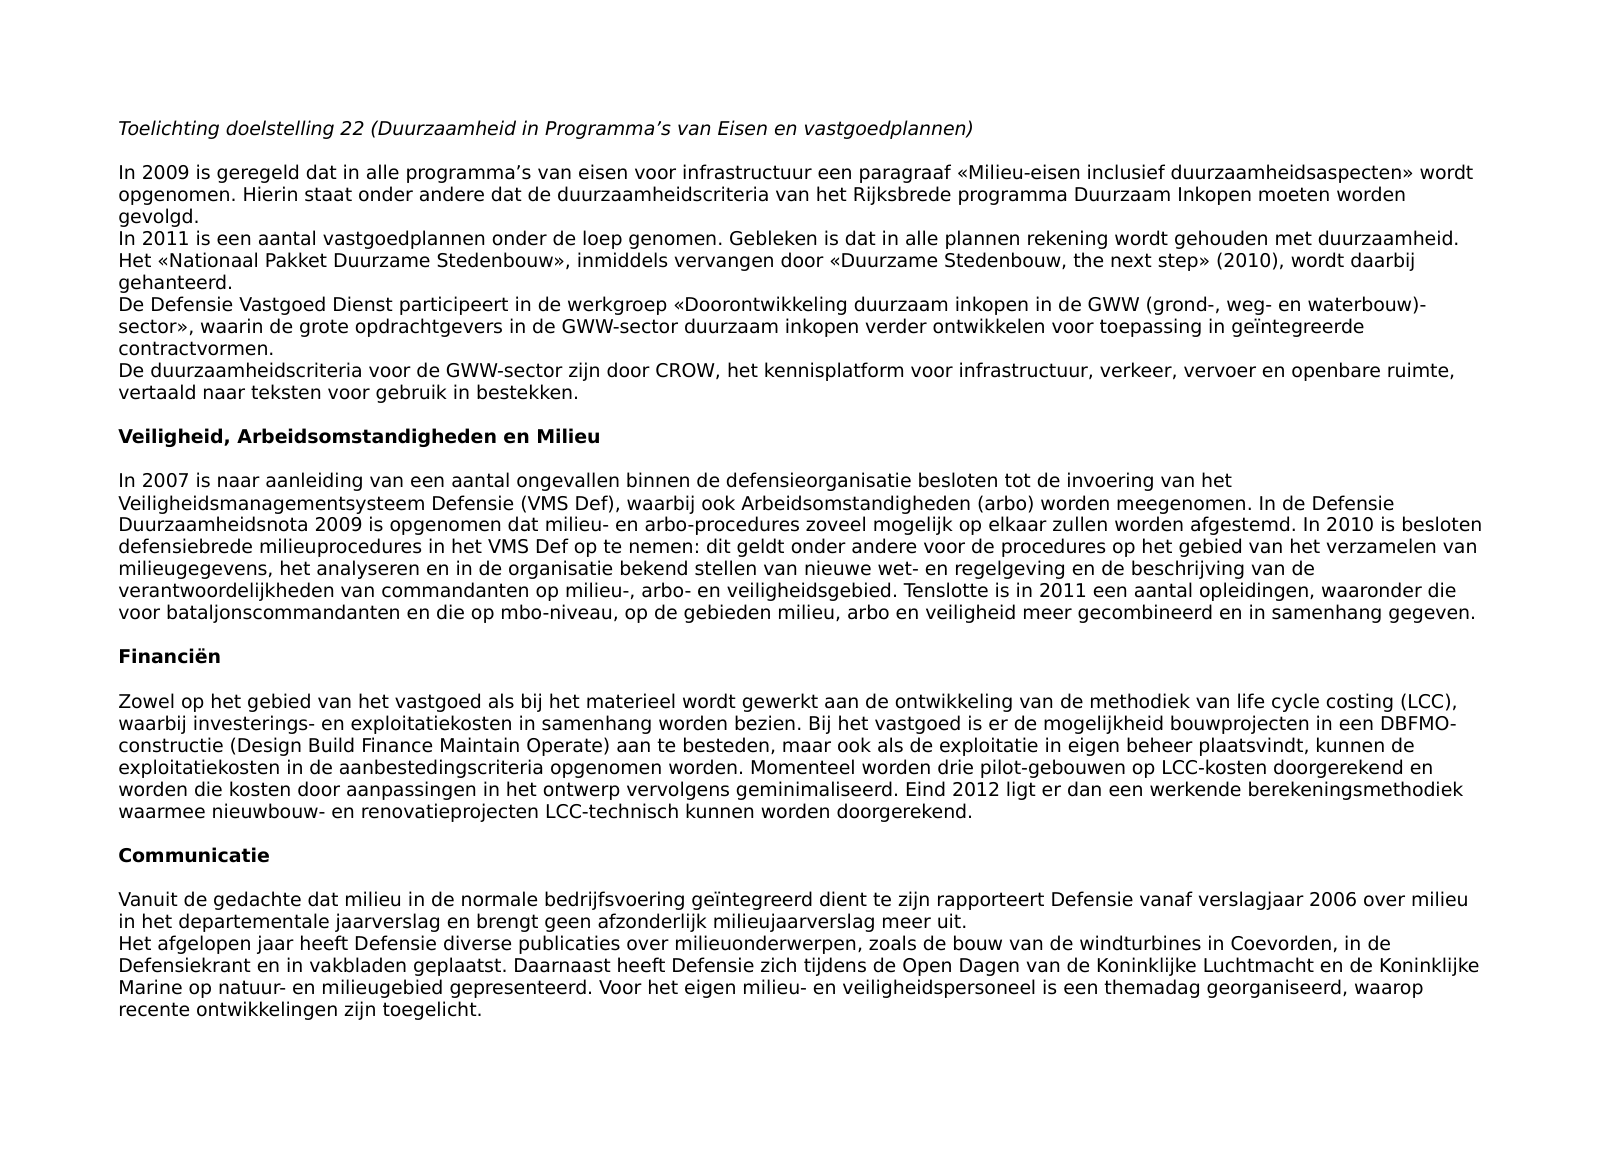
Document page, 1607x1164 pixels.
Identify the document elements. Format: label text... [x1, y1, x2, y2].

text De duurzaamheidscriteria voor de GWW-sector zijn door CROW, het kennisplatform voor infrastructuur, verkeer, vervoer en openbare ruimte, vertaald naar teksten voor gebruik in bestekken. [118, 360, 1488, 404]
subtitle Communicatie [118, 845, 1488, 867]
subtitle Toelichting doelstelling 22 (Duurzaamheid in Programma’s van Eisen en vastgoedplannen) [118, 118, 1488, 140]
text In 2009 is geregeld dat in alle programma’s van eisen voor infrastructuur een paragraaf «Milieu-eisen inclusief duurzaamheidsaspecten» wordt opgenomen. Hierin staat onder andere dat de duurzaamheidscriteria van het Rijksbrede programma Duurzaam Inkopen moeten worden gevolgd. [118, 162, 1488, 228]
subtitle Veiligheid, Arbeidsomstandigheden en Milieu [118, 426, 1488, 448]
subtitle Financiën [118, 646, 1488, 668]
text Het afgelopen jaar heeft Defensie diverse publicaties over milieuonderwerpen, zoals de bouw van de windturbines in Coevorden, in de Defensiekrant en in vakbladen geplaatst. Daarnaast heeft Defensie zich tijdens de Open Dagen van de Koninklijke Luchtmacht en de Koninklijke Marine op natuur- en milieugebied gepresenteerd. Voor het eigen milieu- en veiligheidspersoneel is een themadag georganiseerd, waarop recente ontwikkelingen zijn toegelicht. [118, 933, 1488, 1021]
text In 2011 is een aantal vastgoedplannen onder de loep genomen. Gebleken is dat in alle plannen rekening wordt gehouden met duurzaamheid. Het «Nationaal Pakket Duurzame Stedenbouw», inmiddels vervangen door «Duurzame Stedenbouw, the next step» (2010), wordt daarbij gehanteerd. [118, 228, 1488, 294]
text De Defensie Vastgoed Dienst participeert in de werkgroep «Doorontwikkeling duurzaam inkopen in de GWW (grond-, weg- en waterbouw)-sector», waarin de grote opdrachtgevers in de GWW-sector duurzaam inkopen verder ontwikkelen voor toepassing in geïntegreerde contractvormen. [118, 294, 1488, 360]
text In 2007 is naar aanleiding van een aantal ongevallen binnen de defensieorganisatie besloten tot de invoering van het Veiligheidsmanagementsysteem Defensie (VMS Def), waarbij ook Arbeidsomstandigheden (arbo) worden meegenomen. In de Defensie Duurzaamheidsnota 2009 is opgenomen dat milieu- en arbo-procedures zoveel mogelijk op elkaar zullen worden afgestemd. In 2010 is besloten defensiebrede milieuprocedures in het VMS Def op te nemen: dit geldt onder andere voor de procedures op het gebied van het verzamelen van milieugegevens, het analyseren en in de organisatie bekend stellen van nieuwe wet- en regelgeving en de beschrijving van de verantwoordelijkheden van commandanten op milieu-, arbo- en veiligheidsgebied. Tenslotte is in 2011 een aantal opleidingen, waaronder die voor bataljonscommandanten en die op mbo-niveau, op de gebieden milieu, arbo en veiligheid meer gecombineerd en in samenhang gegeven. [118, 470, 1488, 624]
text Vanuit de gedachte dat milieu in de normale bedrijfsvoering geïntegreerd dient te zijn rapporteert Defensie vanaf verslagjaar 2006 over milieu in het departementale jaarverslag en brengt geen afzonderlijk milieujaarverslag meer uit. [118, 889, 1488, 933]
text Zowel op het gebied van het vastgoed als bij het materieel wordt gewerkt aan de ontwikkeling van de methodiek van life cycle costing (LCC), waarbij investerings- en exploitatiekosten in samenhang worden bezien. Bij het vastgoed is er de mogelijkheid bouwprojecten in een DBFMO-constructie (Design Build Finance Maintain Operate) aan te besteden, maar ook als de exploitatie in eigen beheer plaatsvindt, kunnen de exploitatiekosten in de aanbestedingscriteria opgenomen worden. Momenteel worden drie pilot-gebouwen op LCC-kosten doorgerekend en worden die kosten door aanpassingen in het ontwerp vervolgens geminimaliseerd. Eind 2012 ligt er dan een werkende berekeningsmethodiek waarmee nieuwbouw- en renovatieprojecten LCC-technisch kunnen worden doorgerekend. [118, 691, 1488, 822]
